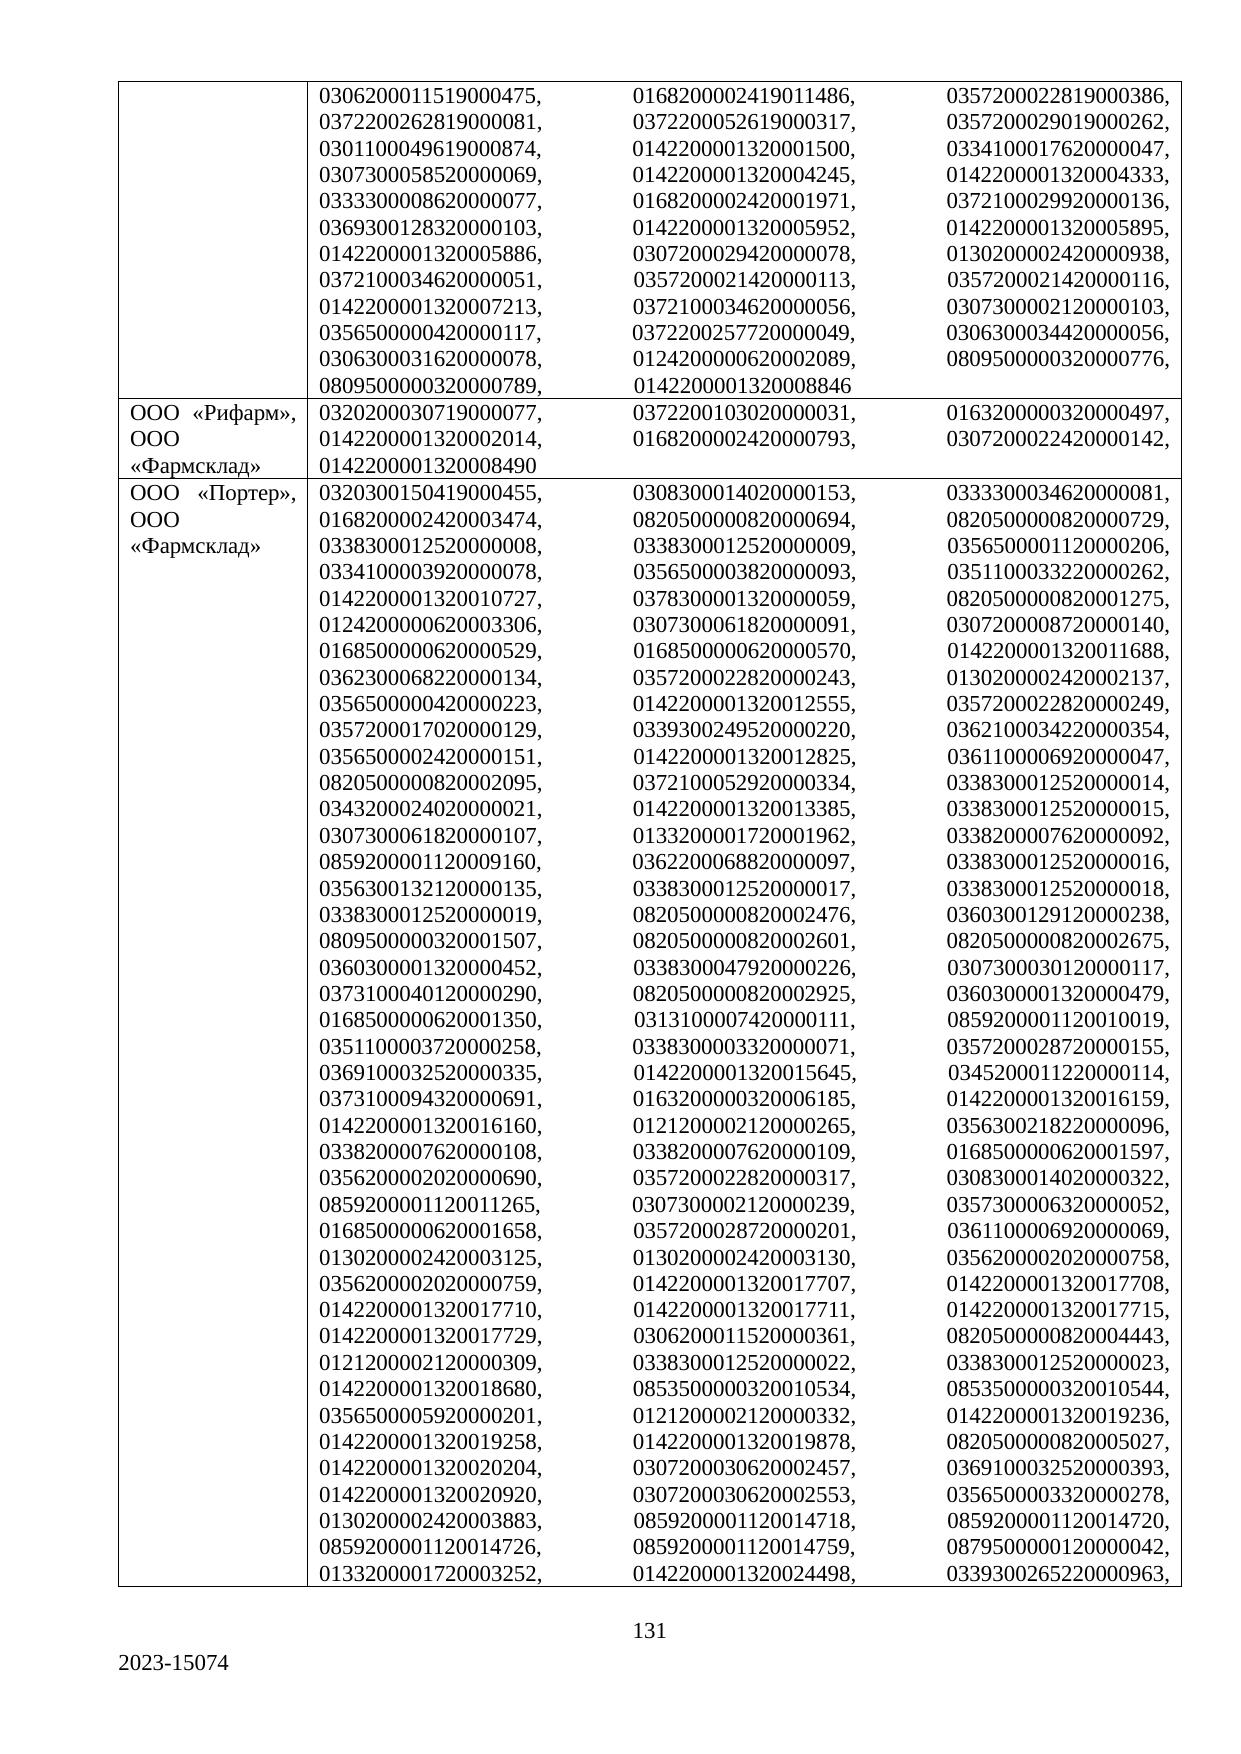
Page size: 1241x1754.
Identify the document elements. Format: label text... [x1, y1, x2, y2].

table_cell [119, 82, 307, 398]
table_cell 0306200011519000475, 0168200002419011486, 0357200022819000386, 0372200262819000081, 0372200052619000317, 0357200029019000262, 0301100049619000874, 0142200001320001500, 0334100017620000047, 0307300058520000069, 0142200001320004245, 0142200001320004333, 0333300008620000077, 0168200002420001971, 0372100029920000136, 0369300128320000103, 0142200001320005952, 0142200001320005895, 0142200001320005886, 0307200029420000078, 0130200002420000938, 0372100034620000051, 0357200021420000113, 0357200021420000116, 0142200001320007213, 0372100034620000056, 0307300002120000103, 0356500000420000117, 0372200257720000049, 0306300034420000056, 0306300031620000078, 0124200000620002089, 0809500000320000776, 0809500000320000789, 0142200001320008846 [308, 82, 1181, 398]
table_cell 0320300150419000455, 0308300014020000153, 0333300034620000081, 0168200002420003474, 0820500000820000694, 0820500000820000729, 0338300012520000008, 0338300012520000009, 0356500001120000206, 0334100003920000078, 0356500003820000093, 0351100033220000262, 0142200001320010727, 0378300001320000059, 0820500000820001275, 0124200000620003306, 0307300061820000091, 0307200008720000140, 0168500000620000529, 0168500000620000570, 0142200001320011688, 0362300068220000134, 0357200022820000243, 0130200002420002137, 0356500000420000223, 0142200001320012555, 0357200022820000249, 0357200017020000129, 0339300249520000220, 0362100034220000354, 0356500002420000151, 0142200001320012825, 0361100006920000047, 0820500000820002095, 0372100052920000334, 0338300012520000014, 0343200024020000021, 0142200001320013385, 0338300012520000015, 0307300061820000107, 0133200001720001962, 0338200007620000092, 0859200001120009160, 0362200068820000097, 0338300012520000016, 0356300132120000135, 0338300012520000017, 0338300012520000018, 0338300012520000019, 0820500000820002476, 0360300129120000238, 0809500000320001507, 0820500000820002601, 0820500000820002675, 0360300001320000452, 0338300047920000226, 0307300030120000117, 0373100040120000290, 0820500000820002925, 0360300001320000479, 0168500000620001350, 0313100007420000111, 0859200001120010019, 0351100003720000258, 0338300003320000071, 0357200028720000155, 0369100032520000335, 0142200001320015645, 0345200011220000114, 0373100094320000691, 0163200000320006185, 0142200001320016159, 0142200001320016160, 0121200002120000265, 0356300218220000096, 0338200007620000108, 0338200007620000109, 0168500000620001597, 0356200002020000690, 0357200022820000317, 0308300014020000322, 0859200001120011265, 0307300002120000239, 0357300006320000052, 0168500000620001658, 0357200028720000201, 0361100006920000069, 0130200002420003125, 0130200002420003130, 0356200002020000758, 0356200002020000759, 0142200001320017707, 0142200001320017708, 0142200001320017710, 0142200001320017711, 0142200001320017715, 0142200001320017729, 0306200011520000361, 0820500000820004443, 0121200002120000309, 0338300012520000022, 0338300012520000023, 0142200001320018680, 0853500000320010534, 0853500000320010544, 0356500005920000201, 0121200002120000332, 0142200001320019236, 0142200001320019258, 0142200001320019878, 0820500000820005027, 0142200001320020204, 0307200030620002457, 0369100032520000393, 0142200001320020920, 0307200030620002553, 0356500003320000278, 0130200002420003883, 0859200001120014718, 0859200001120014720, 0859200001120014726, 0859200001120014759, 0879500000120000042, 0133200001720003252, 0142200001320024498, 0339300265220000963, [308, 479, 1181, 1586]
table_cell 0320200030719000077, 0372200103020000031, 0163200000320000497, 0142200001320002014, 0168200002420000793, 0307200022420000142, 0142200001320008490 [308, 399, 1181, 478]
table_cell ООО «Рифарм», ООО «Фармсклад» [119, 399, 307, 478]
table_cell ООО «Портер», ООО «Фармсклад» [119, 479, 307, 1586]
